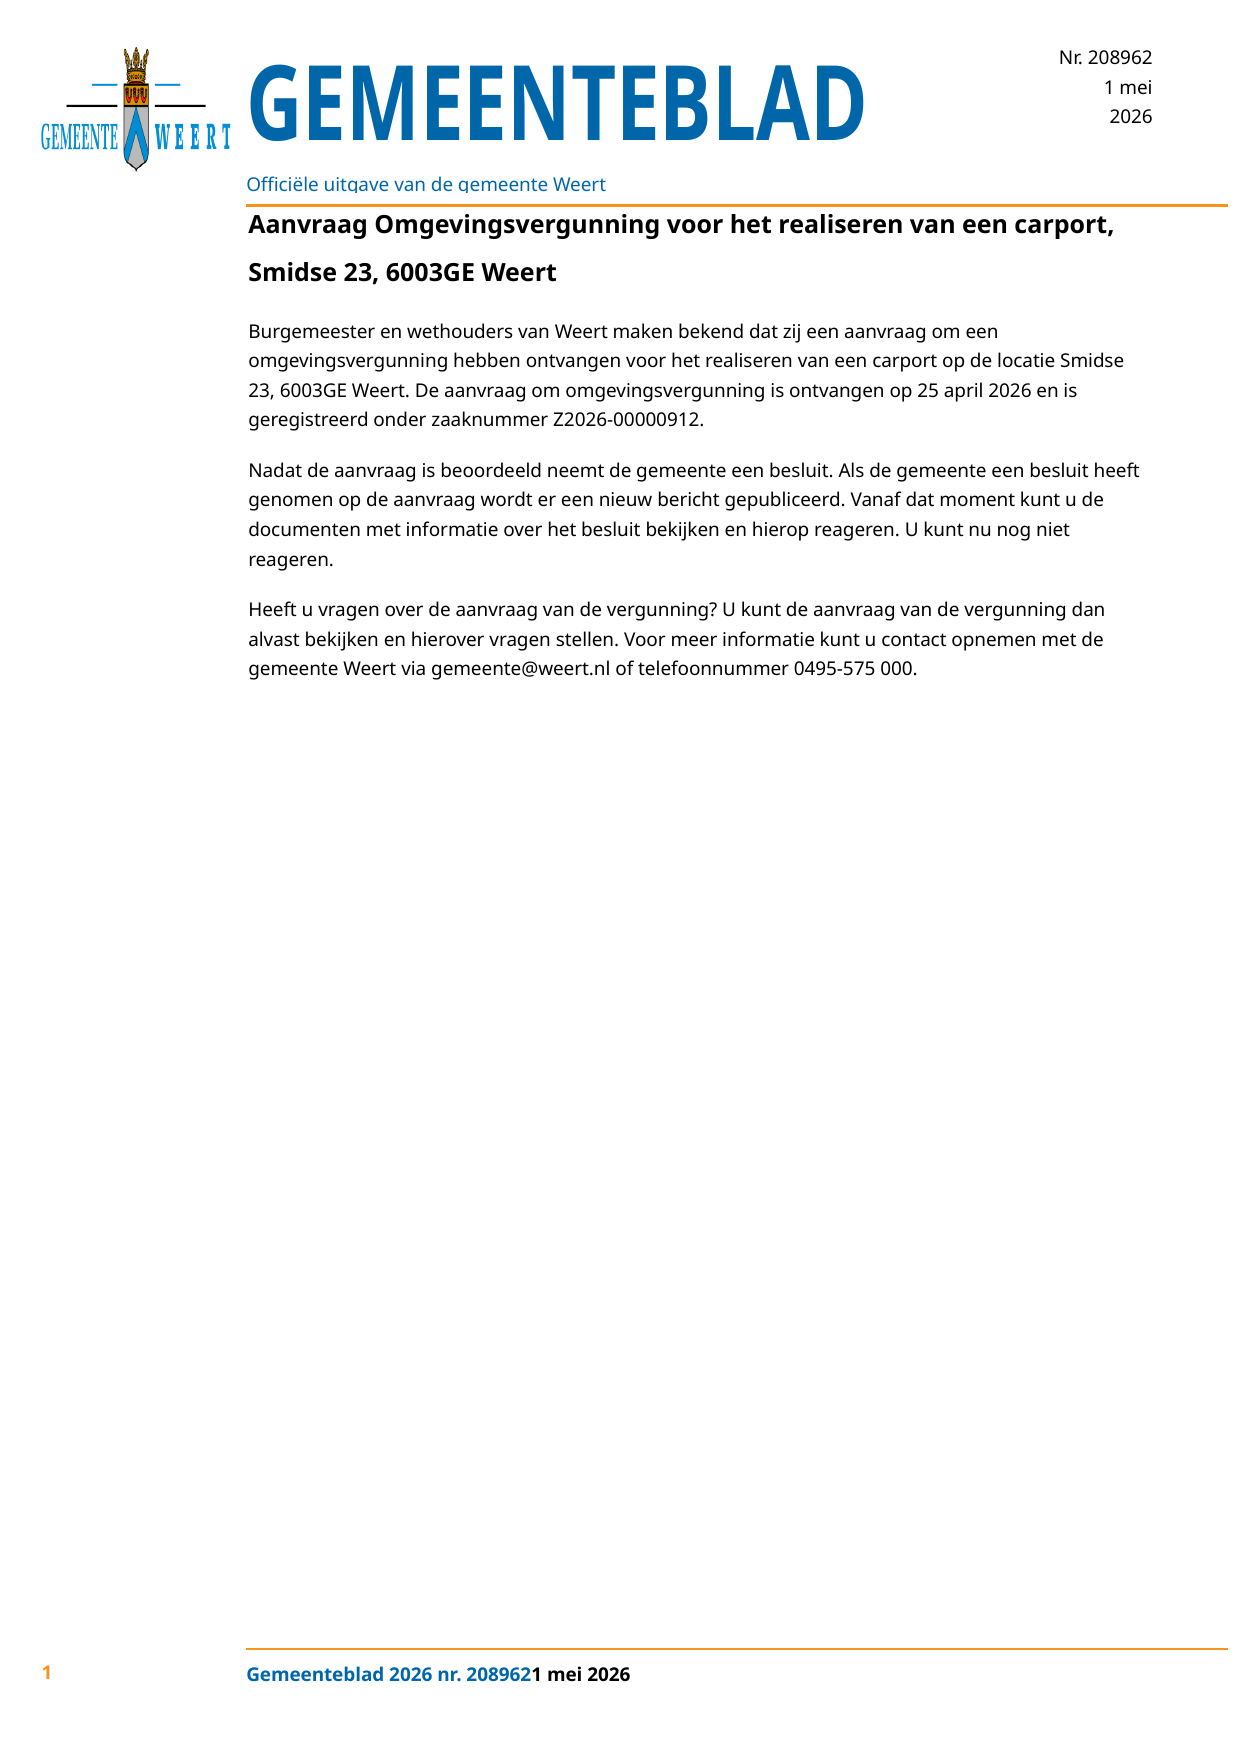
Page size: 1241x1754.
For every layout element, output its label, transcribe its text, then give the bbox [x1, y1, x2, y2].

text Burgemeester en wethouders van Weert maken bekend dat zij een aanvraag om een omgevingsvergunning hebben ontvangen voor het realiseren van een carport op de locatie Smidse 23, 6003GE Weert. De aanvraag om omgevingsvergunning is ontvangen op 25 april 2026 en is geregistreerd onder zaaknummer Z2026-00000912. [248, 318, 1152, 432]
text Heeft u vragen over de aanvraag van de vergunning? U kunt de aanvraag van de vergunning dan alvast bekijken en hierover vragen stellen. Voor meer informatie kunt u contact opnemen met de gemeente Weert via gemeente@weert.nl of telefoonnummer 0495-575 000. [248, 596, 1152, 681]
text Nadat de aanvraag is beoordeeld neemt de gemeente een besluit. Als de gemeente een besluit heeft genomen op de aanvraag wordt er een nieuw bericht gepubliceerd. Vanaf dat moment kunt u de documenten met informatie over het besluit bekijken en hierop reageren. U kunt nu nog niet reageren. [248, 457, 1152, 572]
picture [41, 47, 231, 172]
text Aanvraag Omgevingsvergunning voor het realiseren van een carport, Smidse 23, 6003GE Weert [248, 207, 1152, 288]
